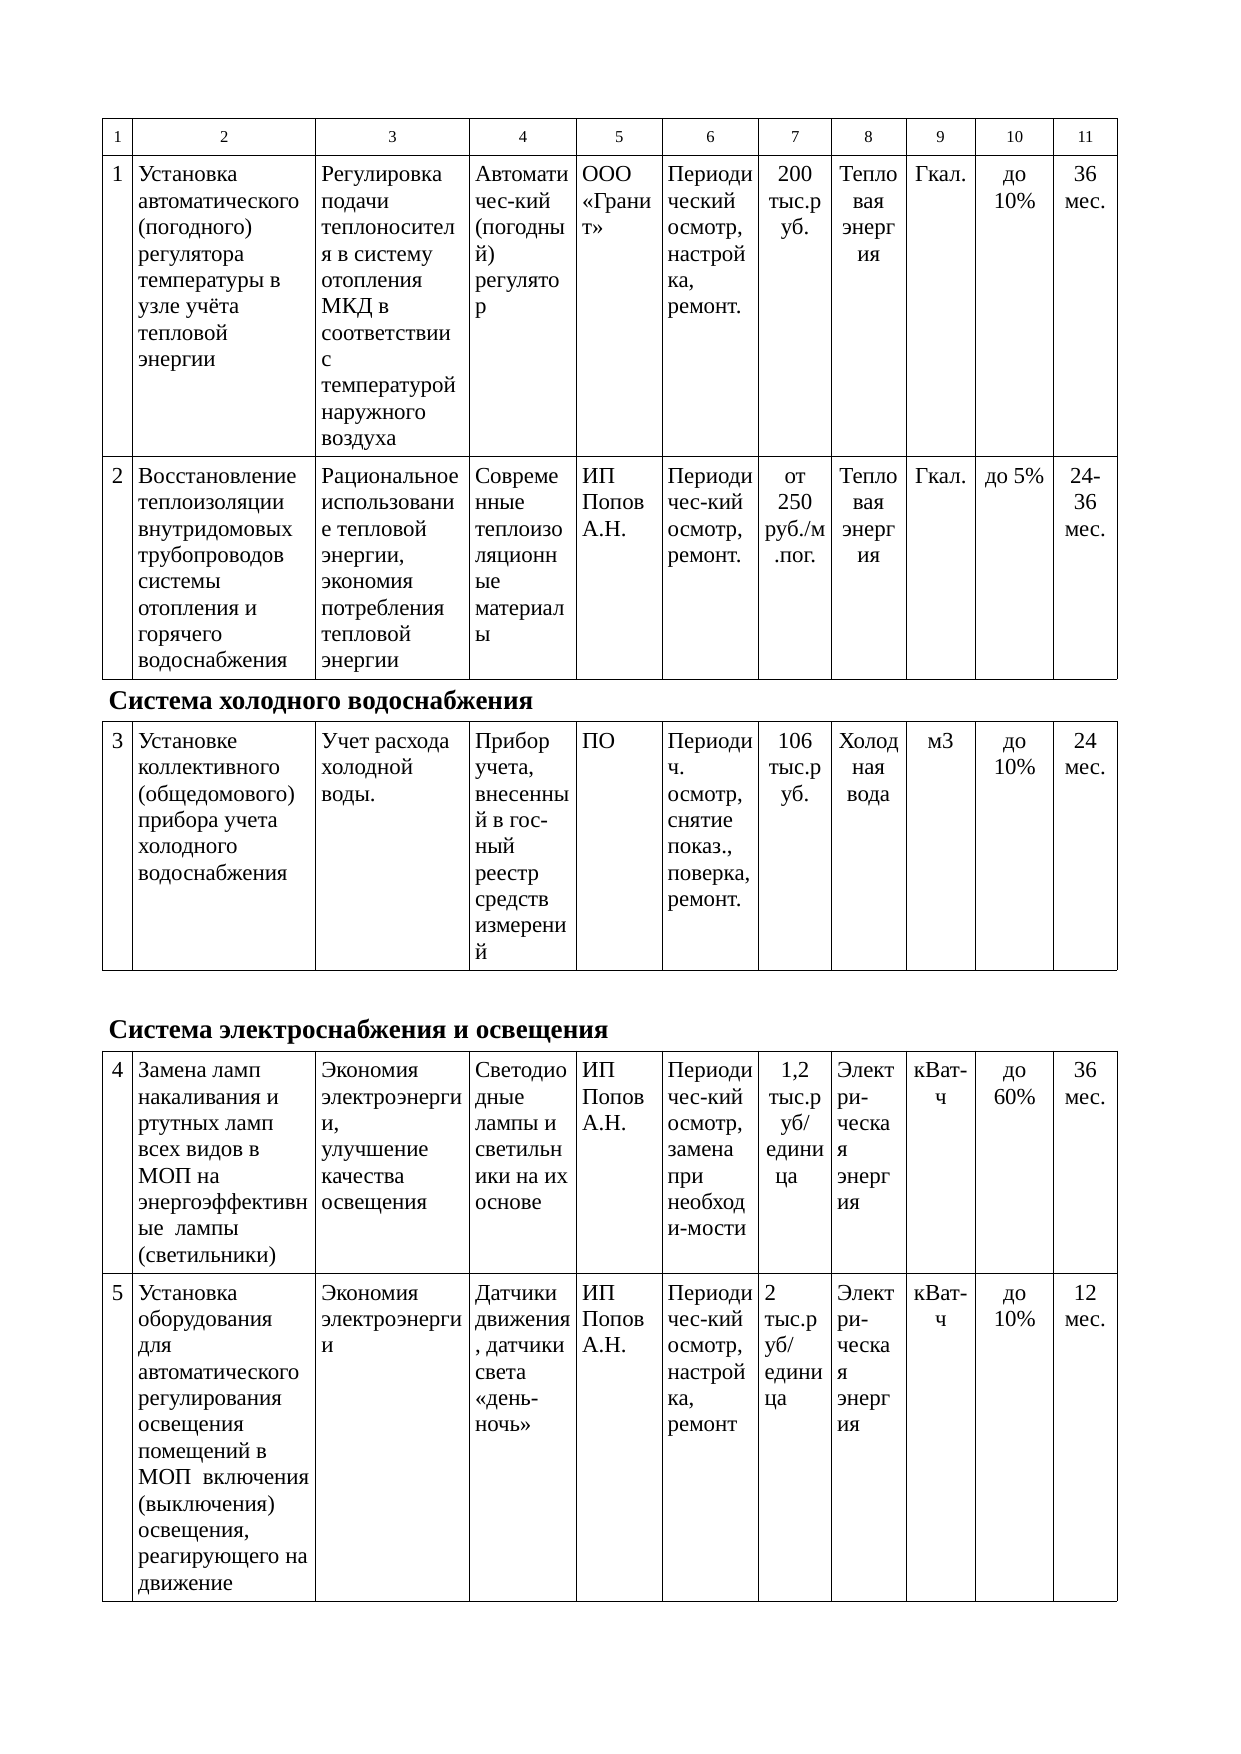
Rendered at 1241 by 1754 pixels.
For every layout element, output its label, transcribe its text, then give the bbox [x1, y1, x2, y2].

table_cell [1118, 456, 1122, 678]
table_cell Гкал. [907, 457, 975, 678]
table_cell Периодичес-кий осмотр, замена при необходи-мости [663, 1052, 758, 1273]
table_cell м3 [907, 722, 975, 970]
table_cell [103, 970, 1122, 1008]
table_cell до 10% [976, 722, 1053, 970]
table_cell кВат-ч [907, 1274, 975, 1601]
table_cell 8 [832, 119, 906, 155]
table_cell Рациональное использование тепловой энергии, экономия потребления тепловой энергии [316, 457, 469, 678]
table_cell Тепловая энергия [832, 156, 906, 456]
table_cell Холодная вода [832, 722, 906, 970]
table_cell 7 [759, 119, 831, 155]
table_cell Электри-ческая энергия [832, 1274, 906, 1601]
table_cell [1118, 1051, 1122, 1273]
table_cell ИП Попов А.Н. [577, 1274, 662, 1601]
table_cell 36 мес. [1054, 156, 1117, 456]
table_cell Прибор учета, внесенный в гос-ный реестр средств измерений [470, 722, 576, 970]
table_cell 6 [663, 119, 758, 155]
table_cell ИП Попов А.Н. [577, 1052, 662, 1273]
table_cell Периодич. осмотр, снятие показ., поверка, ремонт. [663, 722, 758, 970]
table_cell Гкал. [907, 156, 975, 456]
table_cell 24-36 мес. [1054, 457, 1117, 678]
table_cell Периодичес-кий осмотр, настройка, ремонт [663, 1274, 758, 1601]
table_cell Восстановление теплоизоляции внутридомовых трубопроводов системы отопления и горячего водоснабжения [133, 457, 315, 678]
table_cell ПО [577, 722, 662, 970]
table_cell [1118, 721, 1122, 970]
table_cell 10 [976, 119, 1053, 155]
table_cell Установка автоматического (погодного) регулятора температуры в узле учёта тепловой энергии [133, 156, 315, 456]
table_cell до 10% [976, 156, 1053, 456]
table_cell 5 [577, 119, 662, 155]
table_cell 2 [103, 457, 132, 678]
table_cell Система холодного водоснабжения [103, 679, 1122, 721]
table_cell до 10% [976, 1274, 1053, 1601]
table_cell 5 [103, 1274, 132, 1601]
table_cell 3 [316, 119, 469, 155]
table_cell Современные теплоизоляционные материалы [470, 457, 576, 678]
table_cell Тепловая энергия [832, 457, 906, 678]
table_cell [1118, 155, 1122, 456]
table_cell до 5% [976, 457, 1053, 678]
table_cell Светодиодные лампы и светильники на их основе [470, 1052, 576, 1273]
table_cell ИП Попов А.Н. [577, 457, 662, 678]
table_cell 3 [103, 722, 132, 970]
table_cell Экономия электроэнергии, улучшение качества освещения [316, 1052, 469, 1273]
table_cell [1118, 118, 1122, 155]
table_cell до 60% [976, 1052, 1053, 1273]
table_cell 1 [103, 119, 132, 155]
table_cell Регулировка подачи теплоносителя в систему отопления МКД в соответствии с температурой наружного воздуха [316, 156, 469, 456]
table_cell 4 [470, 119, 576, 155]
table_cell 24 мес. [1054, 722, 1117, 970]
table_cell Электри-ческая энергия [832, 1052, 906, 1273]
table_cell ООО «Гранит» [577, 156, 662, 456]
table_cell 106 тыс.руб. [759, 722, 831, 970]
table_cell Установка оборудования для автоматического регулирования освещения помещений в МОП включения (выключения) освещения, реагирующего на движение [133, 1274, 315, 1601]
table_cell Учет расхода холодной воды. [316, 722, 469, 970]
table_cell Датчики движения, датчики света «день-ночь» [470, 1274, 576, 1601]
table_cell Установке коллективного (общедомового) прибора учета холодного водоснабжения [133, 722, 315, 970]
table_cell Экономия электроэнергии [316, 1274, 469, 1601]
table_cell 4 [103, 1052, 132, 1273]
table_cell 11 [1054, 119, 1117, 155]
table_cell Периодический осмотр, настройка, ремонт. [663, 156, 758, 456]
table_cell 1,2 тыс.руб/ единица [759, 1052, 831, 1273]
table_cell Замена ламп накаливания и ртутных ламп всех видов в МОП на энергоэффективные лампы (светильники) [133, 1052, 315, 1273]
table_cell 1 [103, 156, 132, 456]
table_cell 9 [907, 119, 975, 155]
table_cell 12 мес. [1054, 1274, 1117, 1601]
table_cell Система электроснабжения и освещения [103, 1008, 1122, 1051]
table_cell 2 тыс.руб/ единица [759, 1274, 831, 1601]
table_cell Периодичес-кий осмотр, ремонт. [663, 457, 758, 678]
table_cell 2 [133, 119, 315, 155]
table_cell [1118, 1273, 1122, 1601]
table_cell кВат-ч [907, 1052, 975, 1273]
table_cell от 250 руб./м.пог. [759, 457, 831, 678]
table_cell 36 мес. [1054, 1052, 1117, 1273]
table_cell Автоматичес-кий (погодный) регулятор [470, 156, 576, 456]
table_cell 200 тыс.руб. [759, 156, 831, 456]
